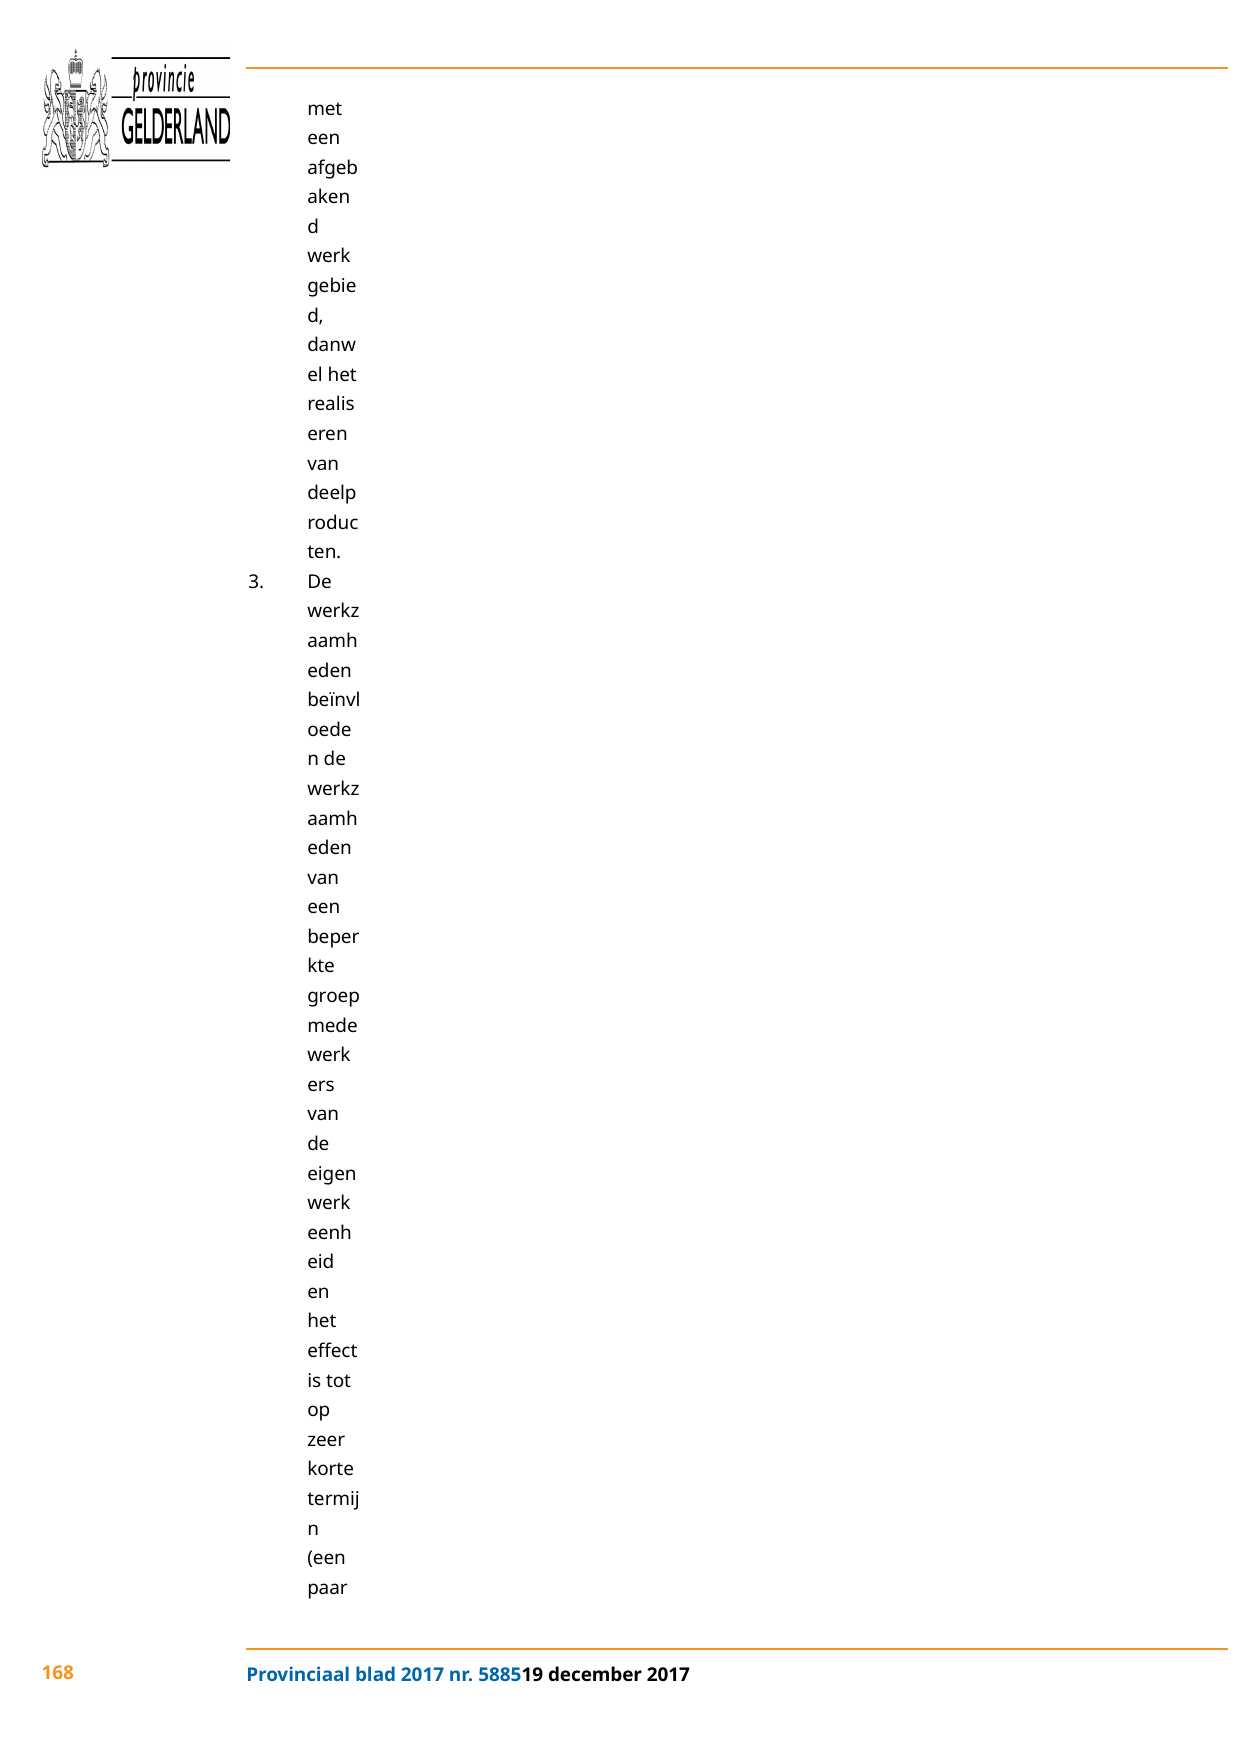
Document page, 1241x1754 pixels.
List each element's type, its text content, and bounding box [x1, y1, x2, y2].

table_cell [700, 95, 813, 1600]
picture [41, 47, 231, 172]
table_cell [926, 95, 1038, 1600]
table_cell [1039, 95, 1152, 1600]
table_cell met een afgebakend werkgebied, danwel het realiseren van deelproducten. De werkzaamheden beïnvloeden de werkzaamheden van een beperkte groep medewerkers van de eigen werkeenheid en het effect is tot op zeer korte termijn (een paar [248, 95, 361, 1600]
table_cell [587, 95, 700, 1600]
table_cell [361, 95, 474, 1600]
table_cell [474, 95, 587, 1600]
table_cell [813, 95, 926, 1600]
